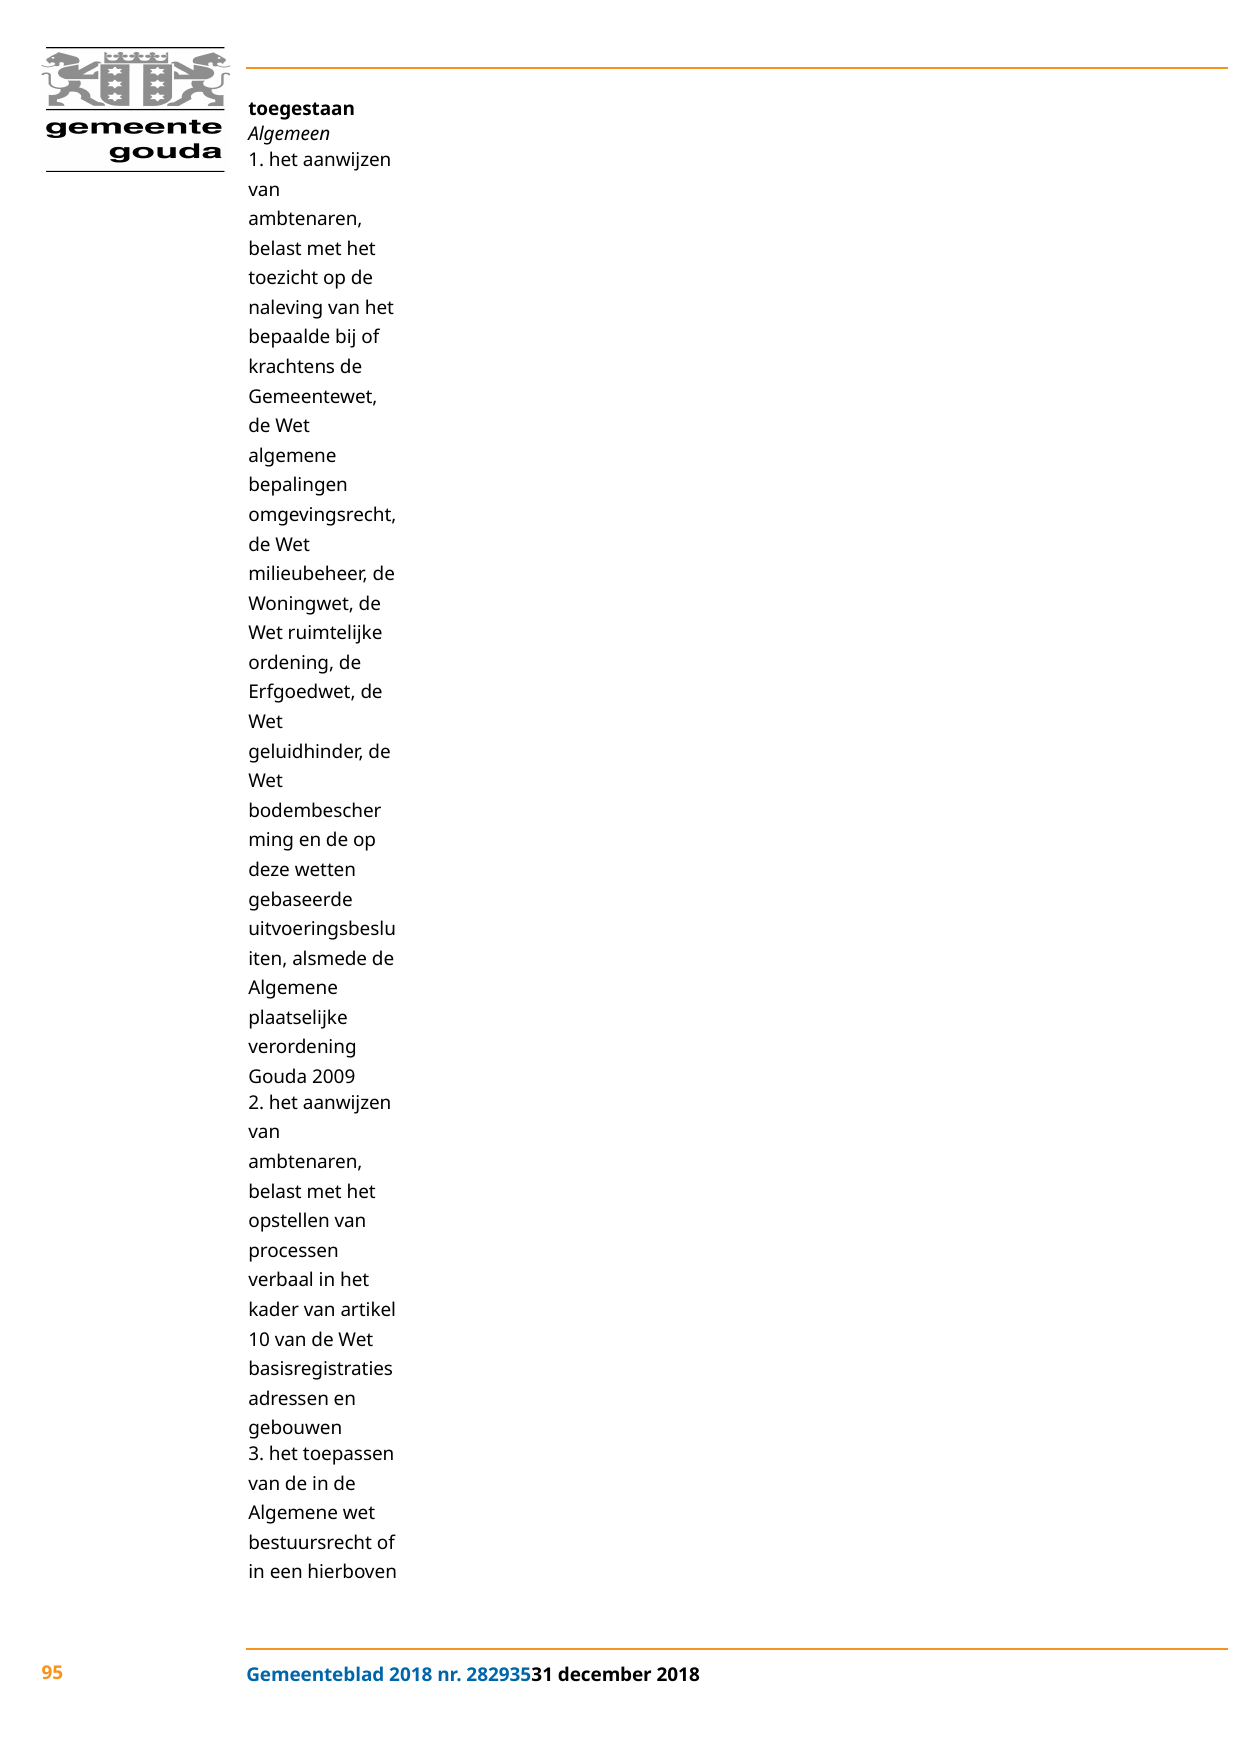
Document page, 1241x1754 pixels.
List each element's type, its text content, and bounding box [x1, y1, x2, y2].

picture [41, 47, 231, 172]
table_cell 3. het toepassen van de in de Algemene wet bestuursrecht of in een hierboven [248, 1440, 398, 1584]
table_cell Algemeen [248, 121, 398, 146]
table_cell toegestaan [248, 95, 398, 121]
table_cell 1. het aanwijzen van ambtenaren, belast met het toezicht op de naleving van het bepaalde bij of krachtens de Gemeentewet, de Wet algemene bepalingen omgevingsrecht, de Wet milieubeheer, de Woningwet, de Wet ruimtelijke ordening, de Erfgoedwet, de Wet geluidhinder, de Wet bodembescherming en de op deze wetten gebaseerde uitvoeringsbesluiten, alsmede de Algemene plaatselijke verordening Gouda 2009 [248, 146, 398, 1089]
table_cell 2. het aanwijzen van ambtenaren, belast met het opstellen van processen verbaal in het kader van artikel 10 van de Wet basisregistraties adressen en gebouwen [248, 1089, 398, 1440]
